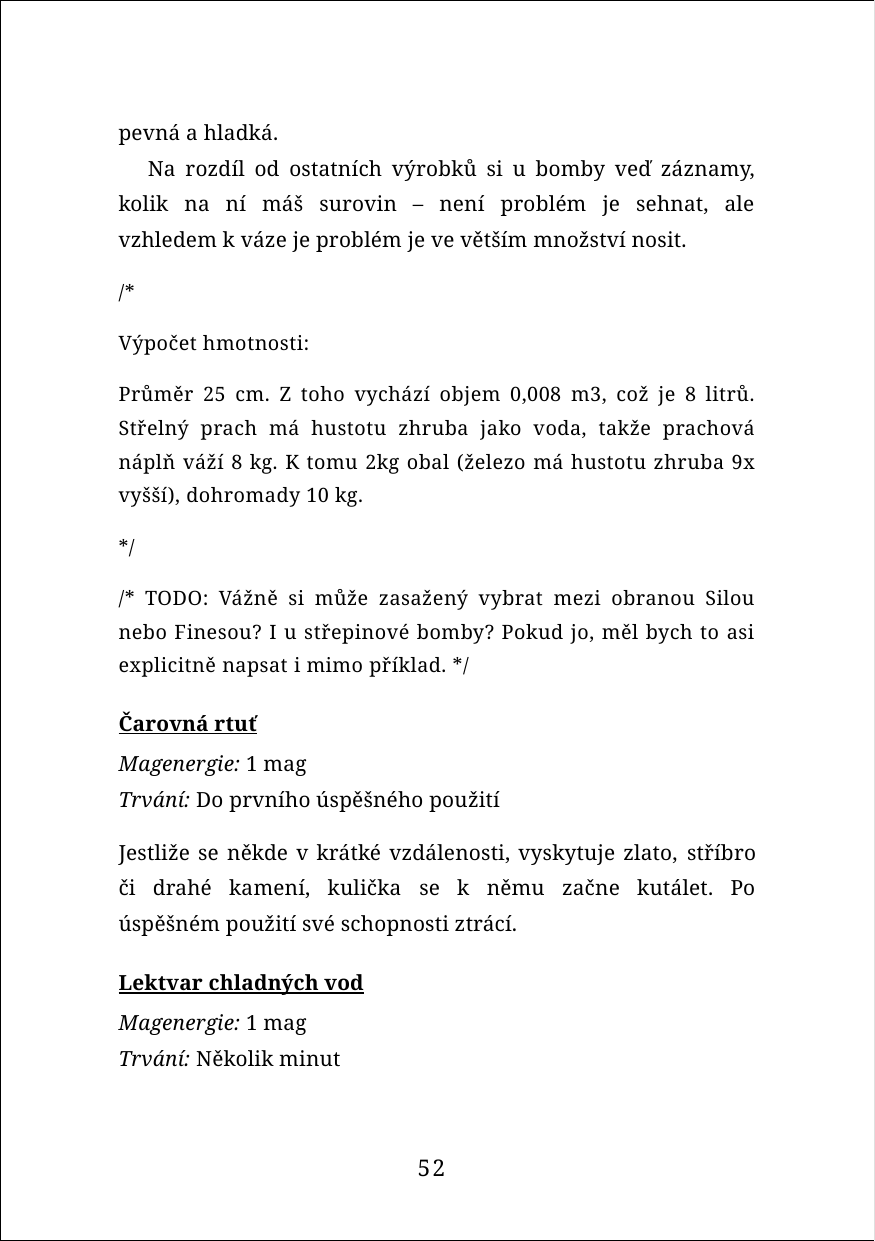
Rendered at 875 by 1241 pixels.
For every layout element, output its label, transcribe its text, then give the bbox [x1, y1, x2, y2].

text Jestliže se někde v krátké vzdálenosti, vyskytuje zlato, stříbro či drahé kamení, kulička se k němu začne kutálet. Po úspěšném použití své schopnosti ztrácí. [118, 838, 756, 937]
text pevná a hladká. Na rozdíl od ostatních výrobků si u bomby veď záznamy, kolik na ní máš surovin – není problém je sehnat, ale vzhledem k váze je problém je ve větším množství nosit. [118, 118, 756, 253]
text Výpočet hmotnosti: [118, 329, 756, 356]
text /* TODO: Vážně si může zasažený vybrat mezi obranou Silou nebo Finesou? I u střepinové bomby? Pokud jo, měl bych to asi explicitně napsat i mimo příklad. */ [118, 584, 756, 679]
text /* [118, 278, 756, 305]
subtitle Lektvar chladných vod [118, 968, 756, 997]
text Magenergie: 1 mag Trvání: Do prvního úspěšného použití [118, 749, 756, 813]
text Průměr 25 cm. Z toho vychází objem 0,008 m3, což je 8 litrů. Střelný prach má hustotu zhruba jako voda, takže prachová náplň váží 8 kg. K tomu 2kg obal (železo má hustotu zhruba 9x vyšší), dohromady 10 kg. [118, 381, 756, 509]
text Magenergie: 1 mag Trvání: Několik minut [118, 1008, 756, 1072]
text */ [118, 533, 756, 560]
subtitle Čarovná rtuť [118, 709, 756, 737]
